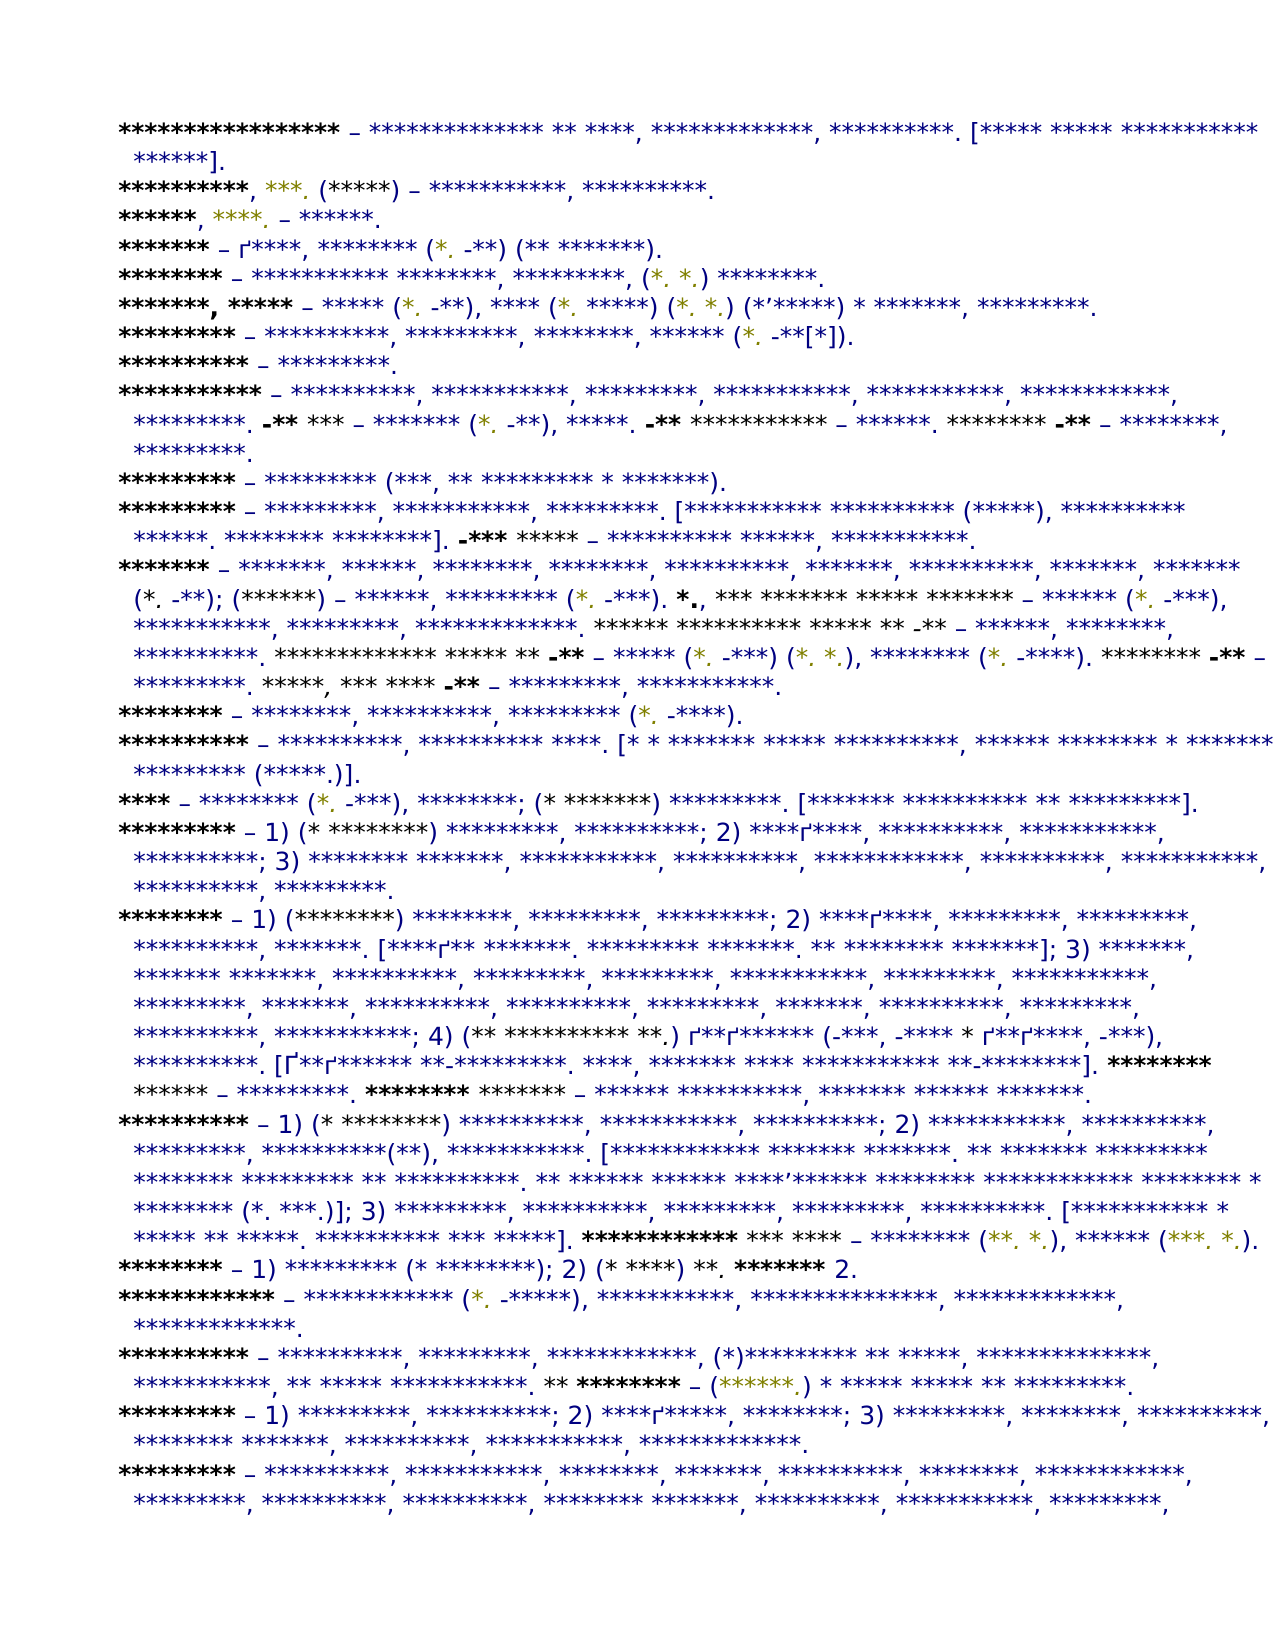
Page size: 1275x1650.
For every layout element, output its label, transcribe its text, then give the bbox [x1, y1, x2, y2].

text ********* – 1) *********, **********; 2) ****ґ*****, ********; 3) *********, ********, **********, ******** *******, **********, ***********, *************. [118, 1401, 1275, 1460]
text ********* – *********, ***********, *********. [*********** ********** (*****), ********** ******. ******** ********]. -*** ***** – ********** ******, ***********. [118, 497, 1275, 556]
text *******, ***** – ***** (*. -**), **** (*. *****) (*. *.) (*’*****) * *******, *********. [118, 293, 1275, 322]
text ******** – *********** ********, *********, (*. *.) ********. [118, 264, 1275, 293]
text ******** – 1) (********) ********, *********, *********; 2) ****ґ****, *********, *********, **********, *******. [****ґ** *******. ********* *******. ** ******** *******]; 3) *******, ******* *******, **********, *********, *********, ***********, *********, ***********, *********, *******, **********, **********, *********, *******, **********, *********, **********, ***********; 4) (** ********** **.) ґ**ґ****** (-***, -**** * ґ**ґ****, -***), **********. [Ґ**ґ****** **-*********. ****, ******* **** *********** **-********]. ******** ****** – *********. ******** ******* – ****** **********, ******* ****** *******. [118, 906, 1275, 1110]
text ********* – **********, ***********, ********, *******, **********, ********, ************, *********, **********, **********, ******** *******, **********, ***********, *********, [118, 1460, 1275, 1518]
text **********, ***. (*****) – ***********, **********. [118, 176, 1275, 206]
text ********** – **********, ********** ****. [* * ******* ***** **********, ****** ******** * ******* ********* (*****.)]. [118, 731, 1275, 789]
text ******** – 1) ********* (* ********); 2) (* ****) **. ******* 2. [118, 1256, 1275, 1285]
text ******, ****. – ******. [118, 206, 1275, 235]
text ******* – *******, ******, ********, ********, **********, *******, **********, *******, ******* (*. -**); (******) – ******, ********* (*. -***). *., *** ******* ***** ******* – ****** (*. -***), ***********, *********, *************. ****** ********** ***** ** -** – ******, ********, **********. ************* ***** ** -** – ***** (*. -***) (*. *.), ******** (*. -****). ******** -** – *********. *****, *** **** -** – *********, ***********. [118, 556, 1275, 701]
text ***************** – ************** ** ****, *************, **********. [***** ***** *********** ******]. [118, 118, 1275, 176]
text **** – ******** (*. -***), ********; (* *******) *********. [******* ********** ** *********]. [118, 789, 1275, 818]
text ********* – 1) (* ********) *********, **********; 2) ****ґ****, **********, ***********, **********; 3) ******** *******, ***********, **********, ************, **********, ***********, **********, *********. [118, 818, 1275, 906]
text ********** – **********, *********, ************, (*)********* ** *****, **************, ***********, ** ***** ***********. ** ******** – (******.) * ***** ***** ** *********. [118, 1343, 1275, 1401]
text ********** – 1) (* ********) **********, ***********, **********; 2) ***********, **********, *********, **********(**), ***********. [************ ******* *******. ** ******* ********* ******** ********* ** **********. ** ****** ****** ****’****** ******** ************ ******** * ******** (*. ***.)]; 3) *********, **********, *********, *********, **********. [*********** * ***** ** *****. ********** *** *****]. ************ *** **** – ******** (**. *.), ****** (***. *.). [118, 1110, 1275, 1256]
text ********* – ********* (***, ** ********* * *******). [118, 468, 1275, 497]
text ******** – ********, **********, ********* (*. -****). [118, 701, 1275, 731]
text *********** – **********, ***********, *********, ***********, ***********, ************, *********. -** *** – ******* (*. -**), *****. -** *********** – ******. ******** -** – ********, *********. [118, 381, 1275, 468]
text ********* – **********, *********, ********, ****** (*. -**[*]). [118, 322, 1275, 351]
text ********** – *********. [118, 351, 1275, 381]
text ************ – ************ (*. -*****), ***********, ***************, *************, *************. [118, 1285, 1275, 1343]
text ******* – ґ****, ******** (*. -**) (** *******). [118, 235, 1275, 264]
